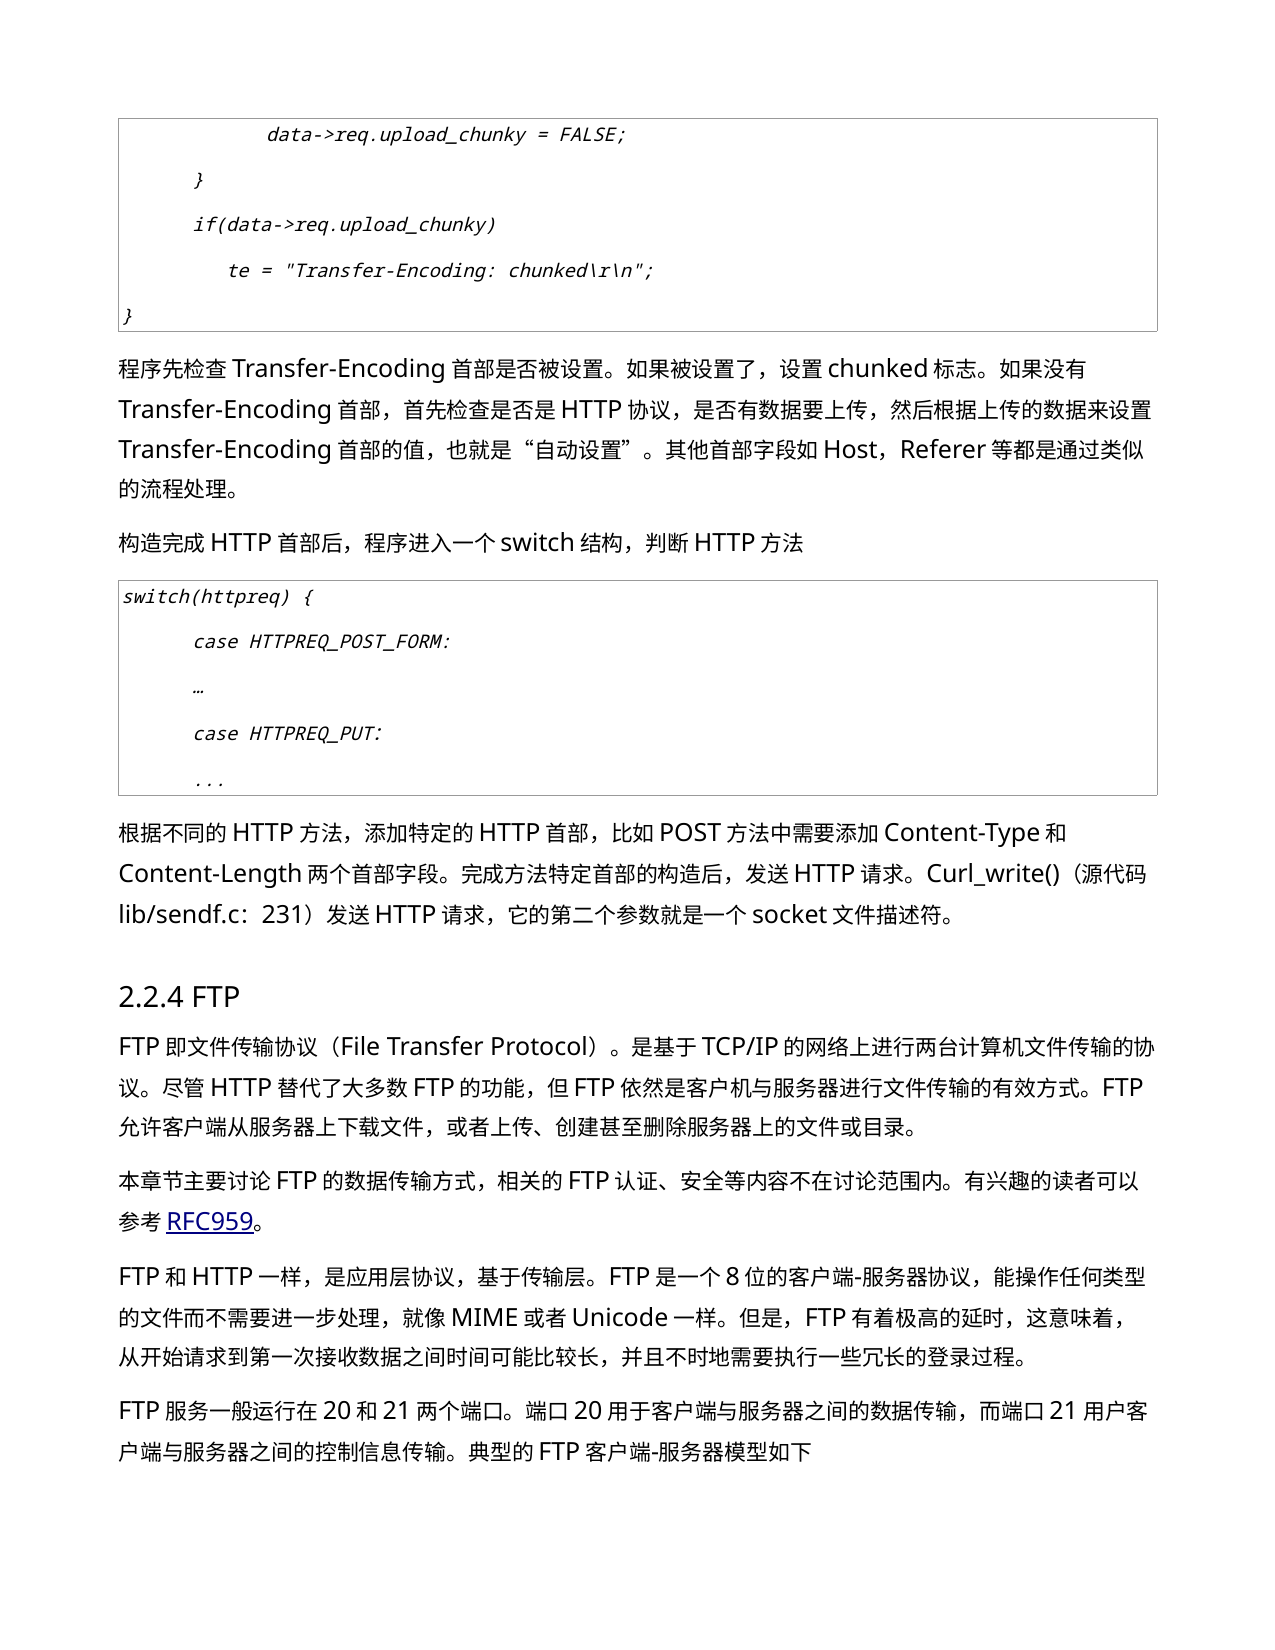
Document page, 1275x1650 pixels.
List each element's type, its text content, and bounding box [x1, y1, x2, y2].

text 本章节主要讨论FTP的数据传输方式，相关的FTP认证、安全等内容不在讨论范围内。有兴趣的读者可以参考RFC959。 [118, 1162, 1157, 1237]
subtitle 2.2.4 FTP [118, 977, 1157, 1016]
text FTP即文件传输协议（File Transfer Protocol）。是基于TCP/IP的网络上进行两台计算机文件传输的协议。尽管HTTP替代了大多数FTP的功能，但FTP依然是客户机与服务器进行文件传输的有效方式。FTP允许客户端从服务器上下载文件，或者上传、创建甚至删除服务器上的文件或目录。 [118, 1029, 1157, 1142]
text switch(httpreq) { [119, 581, 1157, 609]
text FTP和HTTP一样，是应用层协议，基于传输层。FTP是一个8位的客户端-服务器协议，能操作任何类型的文件而不需要进一步处理，就像MIME或者Unicode一样。但是，FTP有着极高的延时，这意味着，从开始请求到第一次接收数据之间时间可能比较长，并且不时地需要执行一些冗长的登录过程。 [118, 1259, 1157, 1372]
text ... [119, 763, 1157, 795]
text } [119, 299, 1157, 331]
text FTP服务一般运行在20和21两个端口。端口20用于客户端与服务器之间的数据传输，而端口21用户客户端与服务器之间的控制信息传输。典型的FTP客户端-服务器模型如下 [118, 1392, 1157, 1467]
text case HTTPREQ_PUT： [119, 716, 1157, 746]
text case HTTPREQ_POST_FORM: [119, 626, 1157, 654]
text te = "Transfer-Encoding: chunked\r\n"; [119, 254, 1157, 282]
text 根据不同的HTTP方法，添加特定的HTTP首部，比如POST方法中需要添加Content-Type和Content-Length两个首部字段。完成方法特定首部的构造后，发送HTTP请求。Curl_write()（源代码lib/sendf.c：231）发送HTTP请求，它的第二个参数就是一个socket文件描述符。 [118, 814, 1157, 930]
text data->req.upload_chunky = FALSE; [119, 119, 1157, 147]
text 程序先检查Transfer-Encoding首部是否被设置。如果被设置了，设置chunked标志。如果没有Transfer-Encoding首部，首先检查是否是HTTP协议，是否有数据要上传，然后根据上传的数据来设置Transfer-Encoding首部的值，也就是“自动设置”。其他首部字段如Host，Referer等都是通过类似的流程处理。 [118, 350, 1157, 504]
text } [119, 163, 1157, 192]
text 构造完成HTTP首部后，程序进入一个switch结构，判断HTTP方法 [118, 525, 1157, 559]
text … [119, 671, 1157, 699]
text if(data->req.upload_chunky) [119, 208, 1157, 237]
